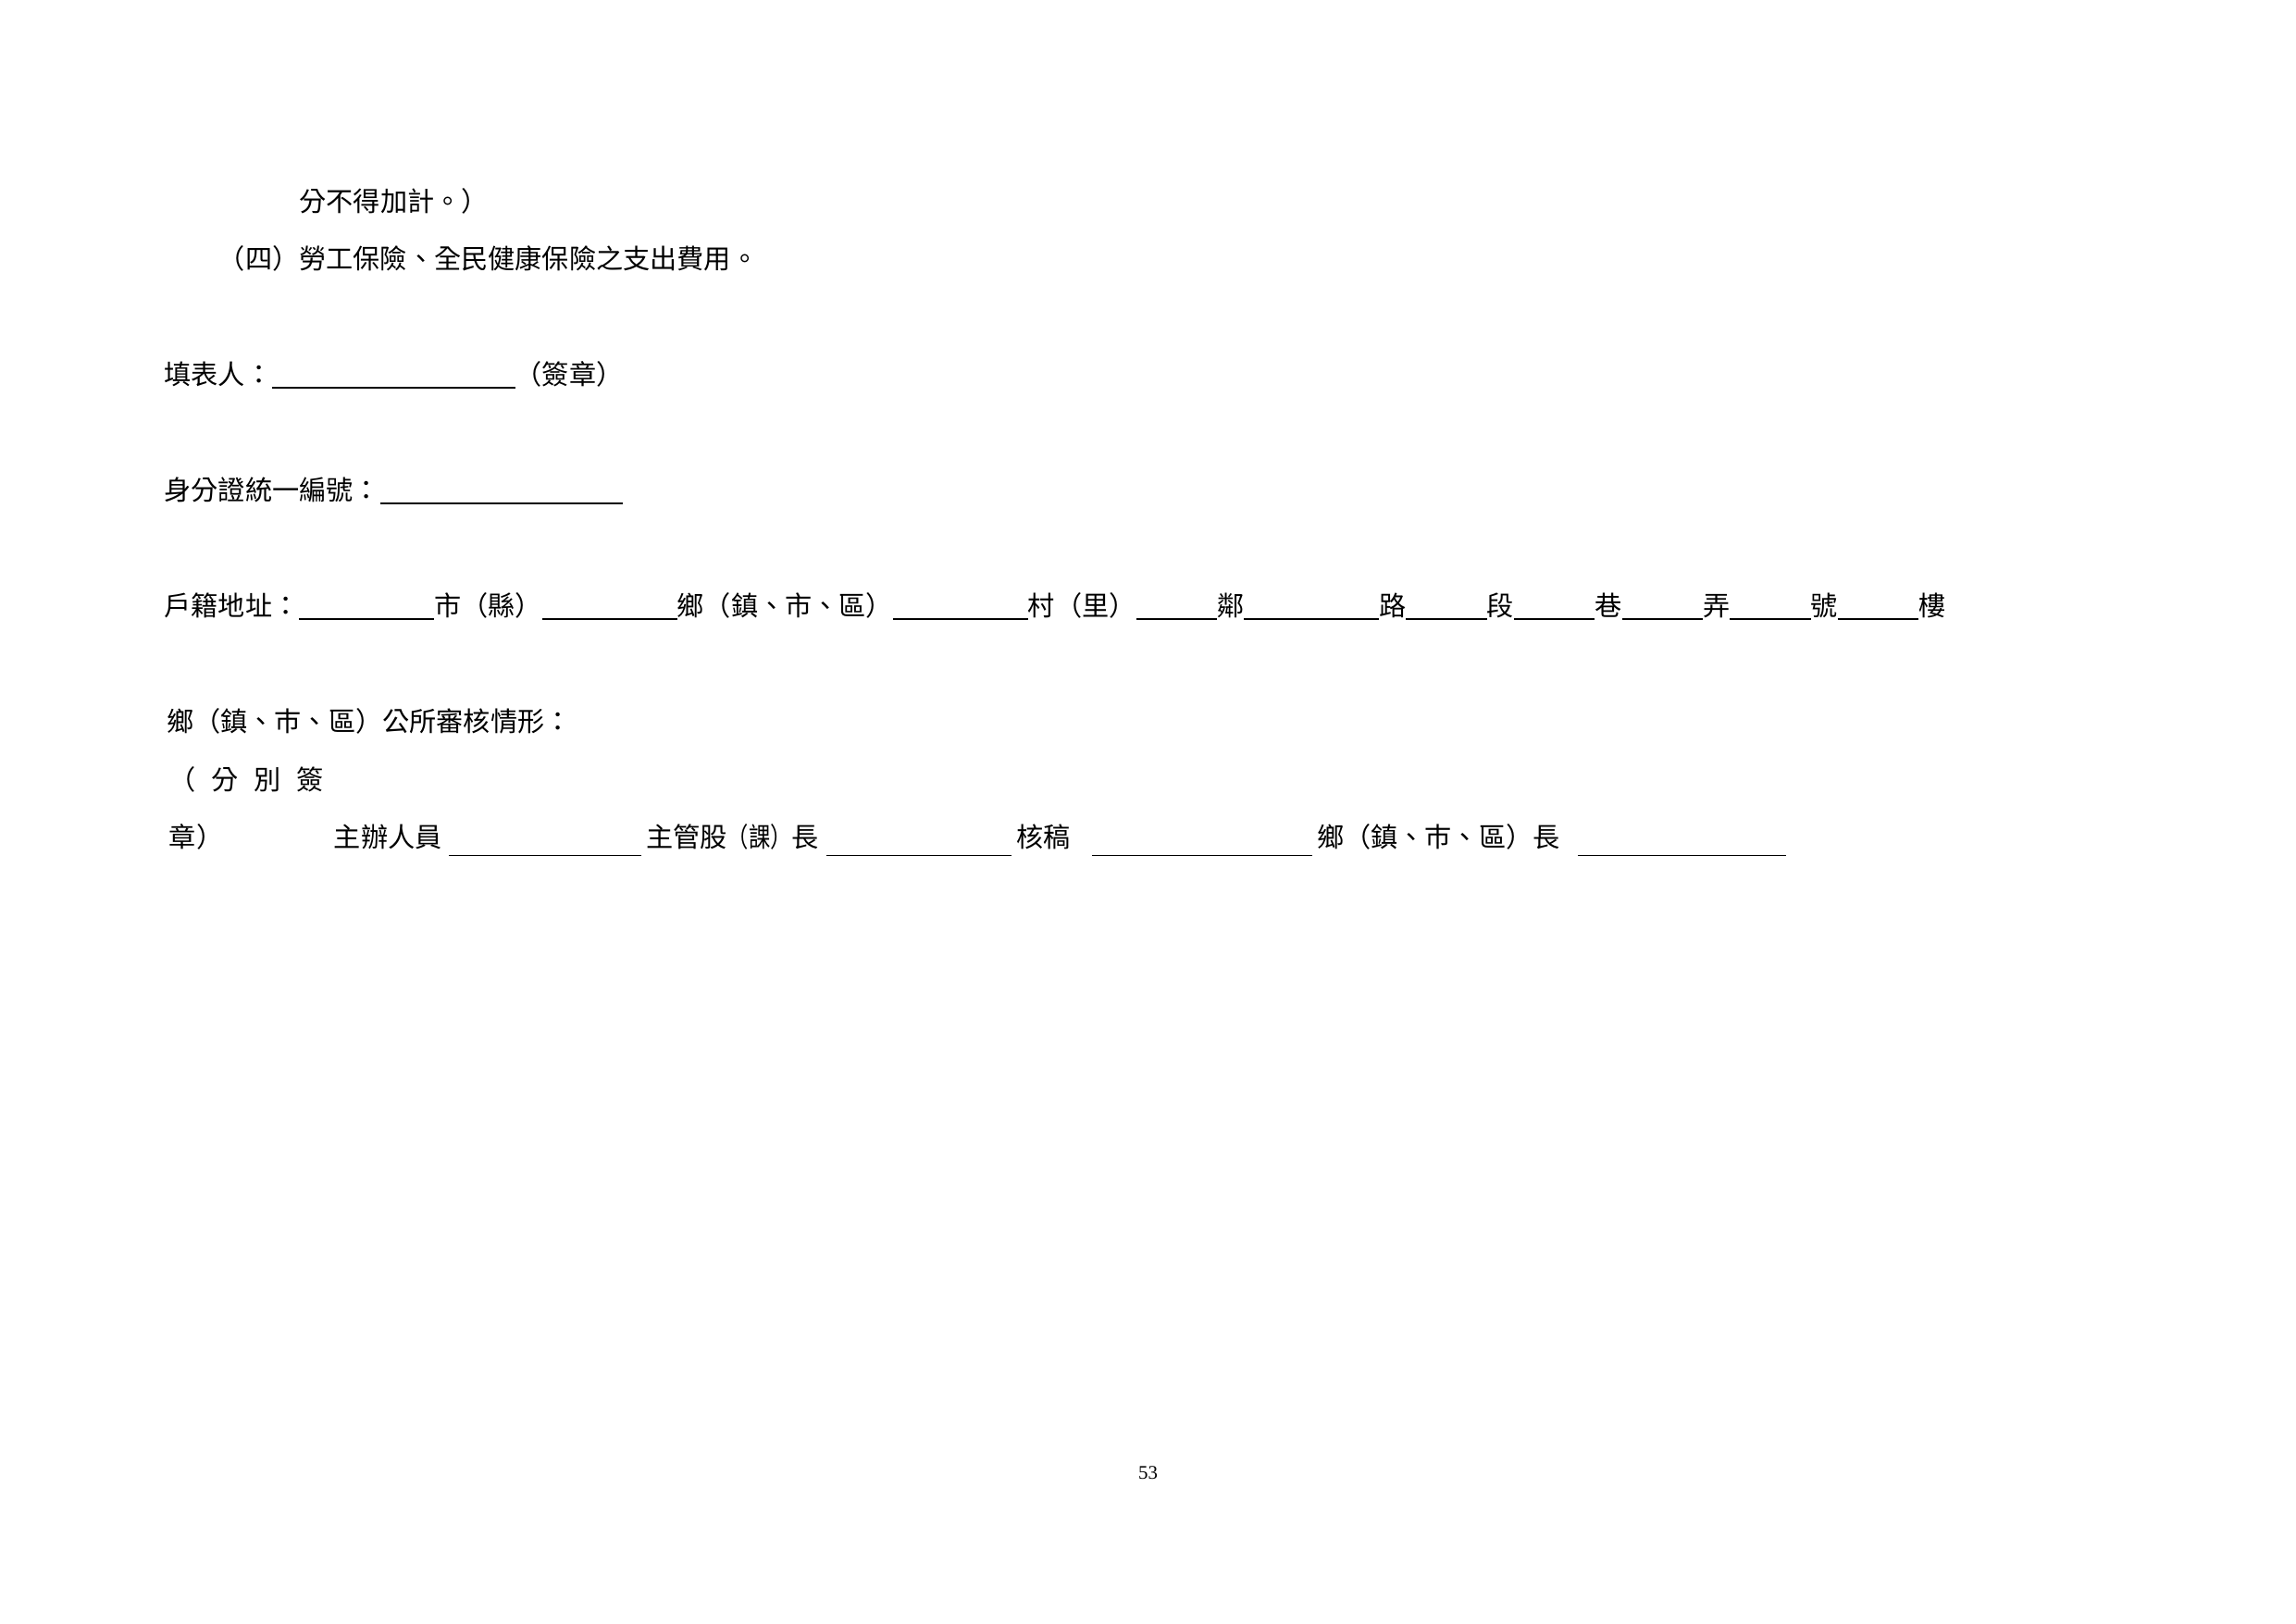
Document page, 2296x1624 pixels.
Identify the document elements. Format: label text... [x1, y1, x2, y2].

text （四）勞工保險、全民健康保險之支出費用。 [164, 218, 2131, 277]
table_header [826, 739, 1011, 855]
text 身分證統一編號： [164, 450, 2131, 508]
table_header [1937, 739, 2133, 855]
table_header [449, 739, 641, 855]
table_header 主辦人員 [329, 739, 449, 855]
table_header [1092, 739, 1311, 855]
table_header [1786, 739, 1937, 855]
text 鄉（鎮、巿、區）公所審核情形： [167, 681, 2129, 739]
text 戶籍地址： 市（縣） 鄉（鎮、市、區） 村（里） 鄰 路 段 巷 弄 號 樓 [164, 565, 2131, 624]
text 填表人： （簽章） [164, 334, 2131, 392]
table_header [1578, 739, 1786, 855]
table_header 主管股（課）長 [641, 739, 826, 855]
table_header 核稿 [1011, 739, 1092, 855]
text 分不得加計。） [218, 161, 2131, 218]
table_header （分別簽章） [164, 739, 329, 855]
table_header 鄉（鎮、巿、區）長 [1312, 739, 1578, 855]
